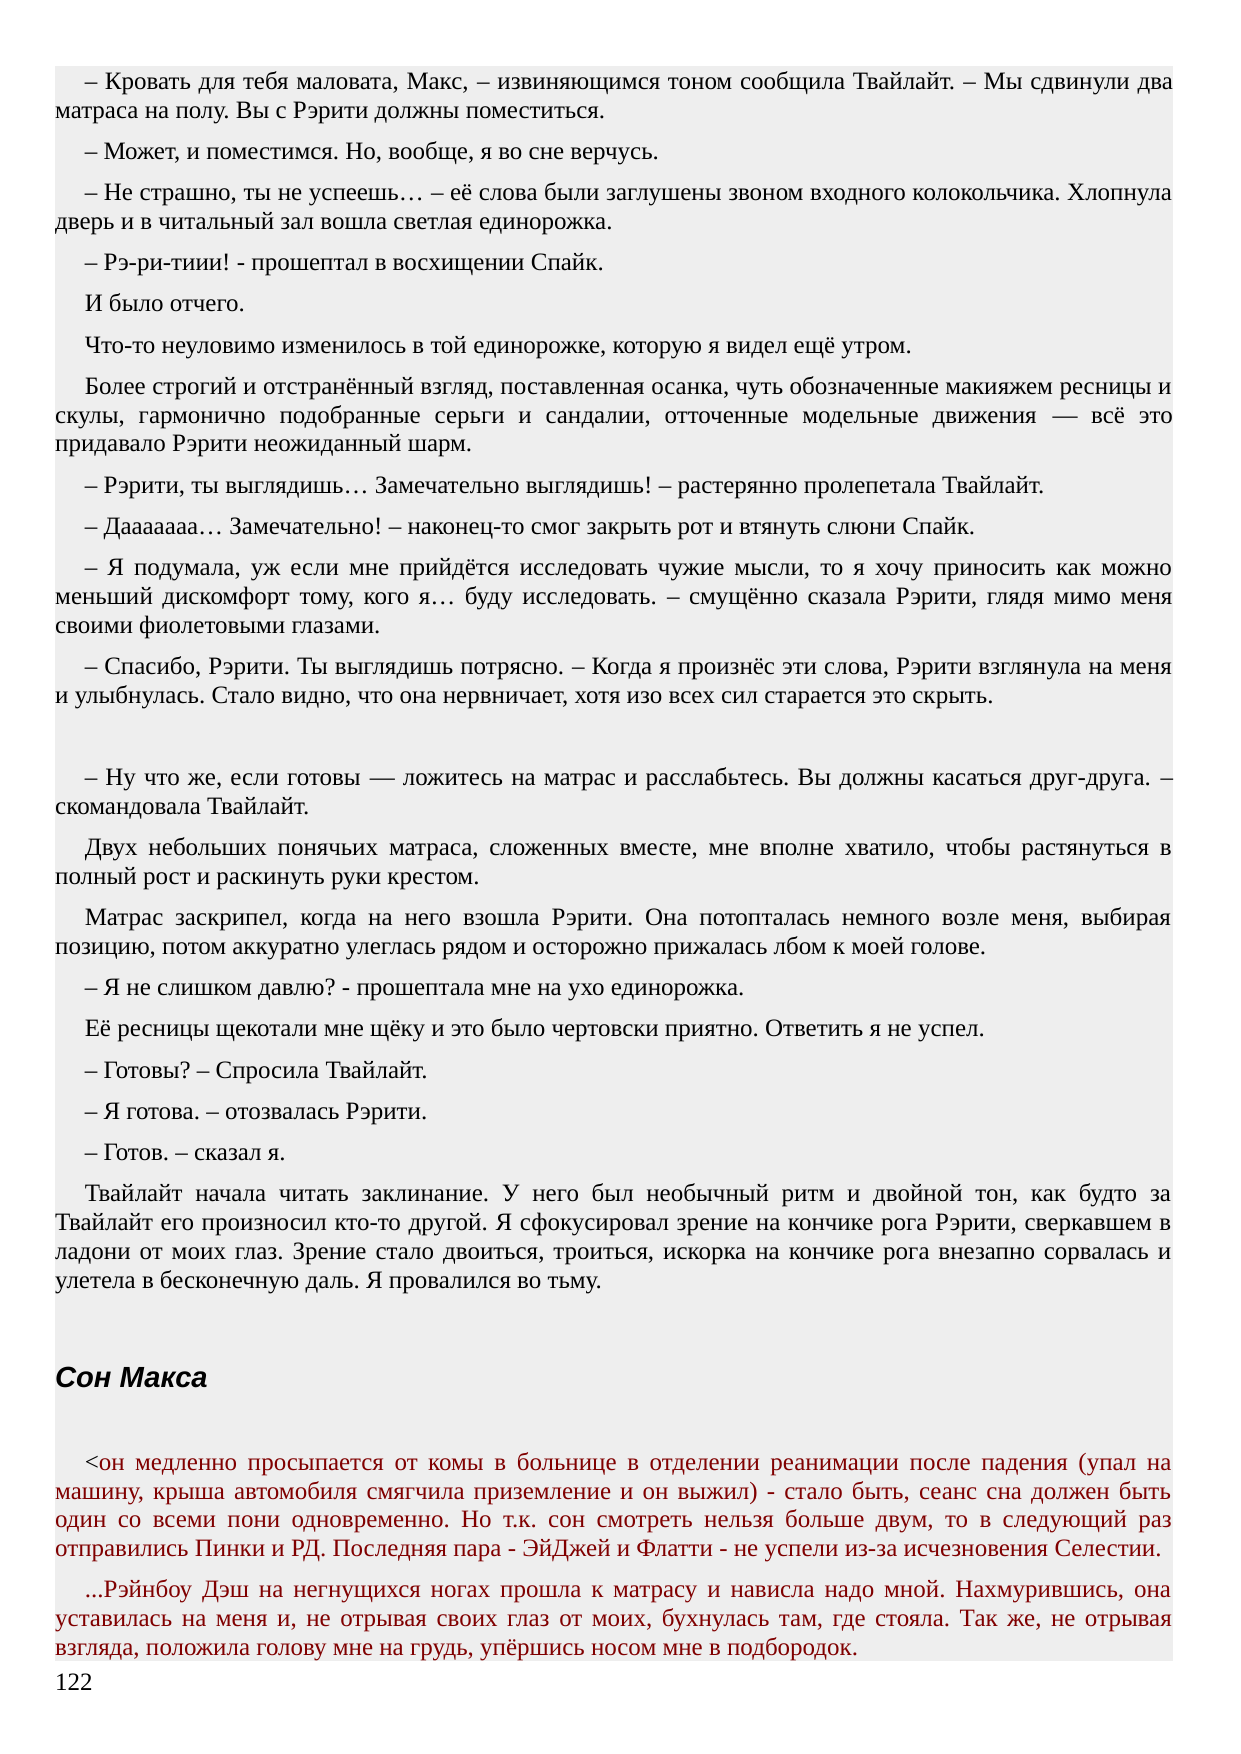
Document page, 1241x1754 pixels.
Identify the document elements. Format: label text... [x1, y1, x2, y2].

text – Рэ-ри-тиии! - прошептал в восхищении Спайк. [55, 247, 1173, 276]
text – Может, и поместимся. Но, вообще, я во сне верчусь. [55, 136, 1173, 165]
text Твайлайт начала читать заклинание. У него был необычный ритм и двойной тон, как будто за Твайлайт его произносил кто-то другой. Я сфокусировал зрение на кончике рога Рэрити, сверкавшем в ладони от моих глаз. Зрение стало двоиться, троиться, искорка на кончике рога внезапно сорвалась и улетела в бесконечную даль. Я провалился во тьму. [55, 1178, 1173, 1293]
text – Не страшно, ты не успеешь… – её слова были заглушены звоном входного колокольчика. Хлопнула дверь и в читальный зал вошла светлая единорожка. [55, 177, 1173, 235]
text – Готовы? – Спросила Твайлайт. [55, 1055, 1173, 1083]
subtitle Сон Макса [55, 1360, 1173, 1393]
text – Я готова. – отозвалась Рэрити. [55, 1096, 1173, 1125]
text – Ну что же, если готовы — ложитесь на матрас и расслабьтесь. Вы должны касаться друг-друга. – скомандовала Твайлайт. [55, 762, 1173, 820]
text Более строгий и отстранённый взгляд, поставленная осанка, чуть обозначенные макияжем ресницы и скулы, гармонично подобранные серьги и сандалии, отточенные модельные движения — всё это придавало Рэрити неожиданный шарм. [55, 371, 1173, 457]
text И было отчего. [55, 288, 1173, 317]
text – Готов. – сказал я. [55, 1137, 1173, 1166]
text – Дааааааа… Замечательно! – наконец-то смог закрыть рот и втянуть слюни Спайк. [55, 511, 1173, 540]
text Её ресницы щекотали мне щёку и это было чертовски приятно. Ответить я не успел. [55, 1013, 1173, 1042]
text <он медленно просыпается от комы в больнице в отделении реанимации после падения (упал на машину, крыша автомобиля смягчила приземление и он выжил) - стало быть, сеанс сна должен быть один со всеми пони одновременно. Но т.к. сон смотреть нельзя больше двум, то в следующий раз отправились Пинки и РД. Последняя пара - ЭйДжей и Флатти - не успели из-за исчезновения Селестии. [55, 1447, 1173, 1562]
text – Я не слишком давлю? - прошептала мне на ухо единорожка. [55, 972, 1173, 1001]
text Что-то неуловимо изменилось в той единорожке, которую я видел ещё утром. [55, 330, 1173, 358]
text ...Рэйнбоу Дэш на негнущихся ногах прошла к матрасу и нависла надо мной. Нахмурившись, она уставилась на меня и, не отрывая своих глаз от моих, бухнулась там, где стояла. Так же, не отрывая взгляда, положила голову мне на грудь, упёршись носом мне в подбородок. [55, 1574, 1173, 1661]
text – Я подумала, уж если мне прийдётся исследовать чужие мысли, то я хочу приносить как можно меньший дискомфорт тому, кого я… буду исследовать. – смущённо сказала Рэрити, глядя мимо меня своими фиолетовыми глазами. [55, 552, 1173, 638]
text – Спасибо, Рэрити. Ты выглядишь потрясно. – Когда я произнёс эти слова, Рэрити взглянула на меня и улыбнулась. Стало видно, что она нервничает, хотя изо всех сил старается это скрыть. [55, 651, 1173, 708]
text Двух небольших понячьих матраса, сложенных вместе, мне вполне хватило, чтобы растянуться в полный рост и раскинуть руки крестом. [55, 832, 1173, 890]
text Матрас заскрипел, когда на него взошла Рэрити. Она потопталась немного возле меня, выбирая позицию, потом аккуратно улеглась рядом и осторожно прижалась лбом к моей голове. [55, 902, 1173, 960]
text – Рэрити, ты выглядишь… Замечательно выглядишь! – растерянно пролепетала Твайлайт. [55, 470, 1173, 498]
text – Кровать для тебя маловата, Макс, – извиняющимся тоном сообщила Твайлайт. – Мы сдвинули два матраса на полу. Вы с Рэрити должны поместиться. [55, 66, 1173, 123]
